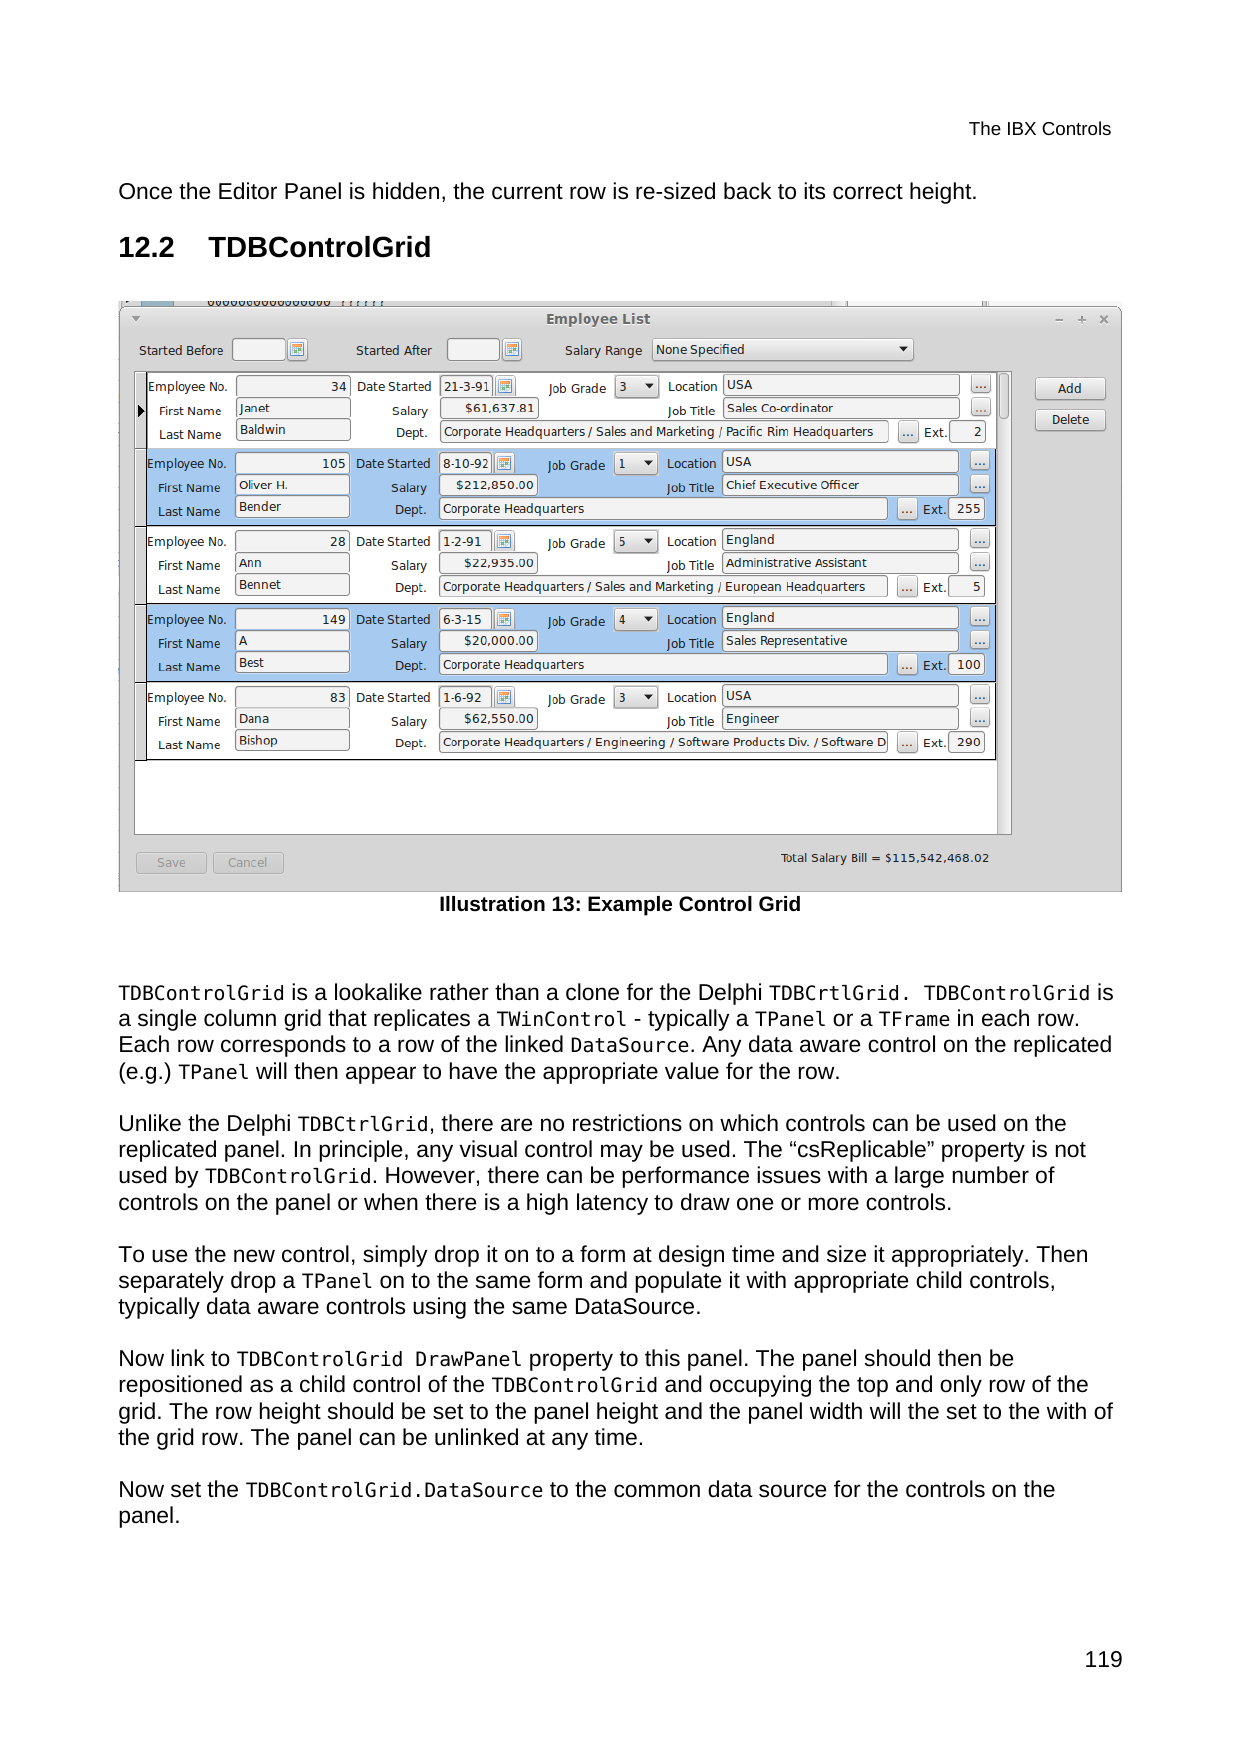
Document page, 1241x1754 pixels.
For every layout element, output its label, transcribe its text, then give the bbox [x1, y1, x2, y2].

subtitle TDBControlGrid [118, 230, 1122, 263]
picture [118, 301, 1123, 892]
text Illustration 13: Example Control Grid [118, 892, 1122, 916]
text Once the Editor Panel is hidden, the current row is re-sized back to its correct height. [118, 178, 1122, 204]
text To use the new control, simply drop it on to a form at design time and size it appropriately. Then separately drop a TPanel on to the same form and populate it with appropriate child controls, typically data aware controls using the same DataSource. [118, 1241, 1122, 1319]
text Now link to TDBControlGrid DrawPanel property to this panel. The panel should then be repositioned as a child control of the TDBControlGrid and occupying the top and only row of the grid. The row height should be set to the panel height and the panel width will the set to the with of the grid row. The panel can be unlinked at any time. [118, 1345, 1122, 1451]
text Now set the TDBControlGrid.DataSource to the common data source for the controls on the panel. [118, 1476, 1122, 1529]
text Unlike the Delphi TDBCtrlGrid, there are no restrictions on which controls can be used on the replicated panel. In principle, any visual control may be used. The “csReplicable” property is not used by TDBControlGrid. However, there can be performance issues with a large number of controls on the panel or when there is a high latency to draw one or more controls. [118, 1109, 1122, 1215]
text TDBControlGrid is a lookalike rather than a clone for the Delphi TDBCrtlGrid. TDBControlGrid is a single column grid that replicates a TWinControl - typically a TPanel or a TFrame in each row. Each row corresponds to a row of the linked DataSource. Any data aware control on the replicated (e.g.) TPanel will then appear to have the appropriate value for the row. [118, 979, 1122, 1084]
